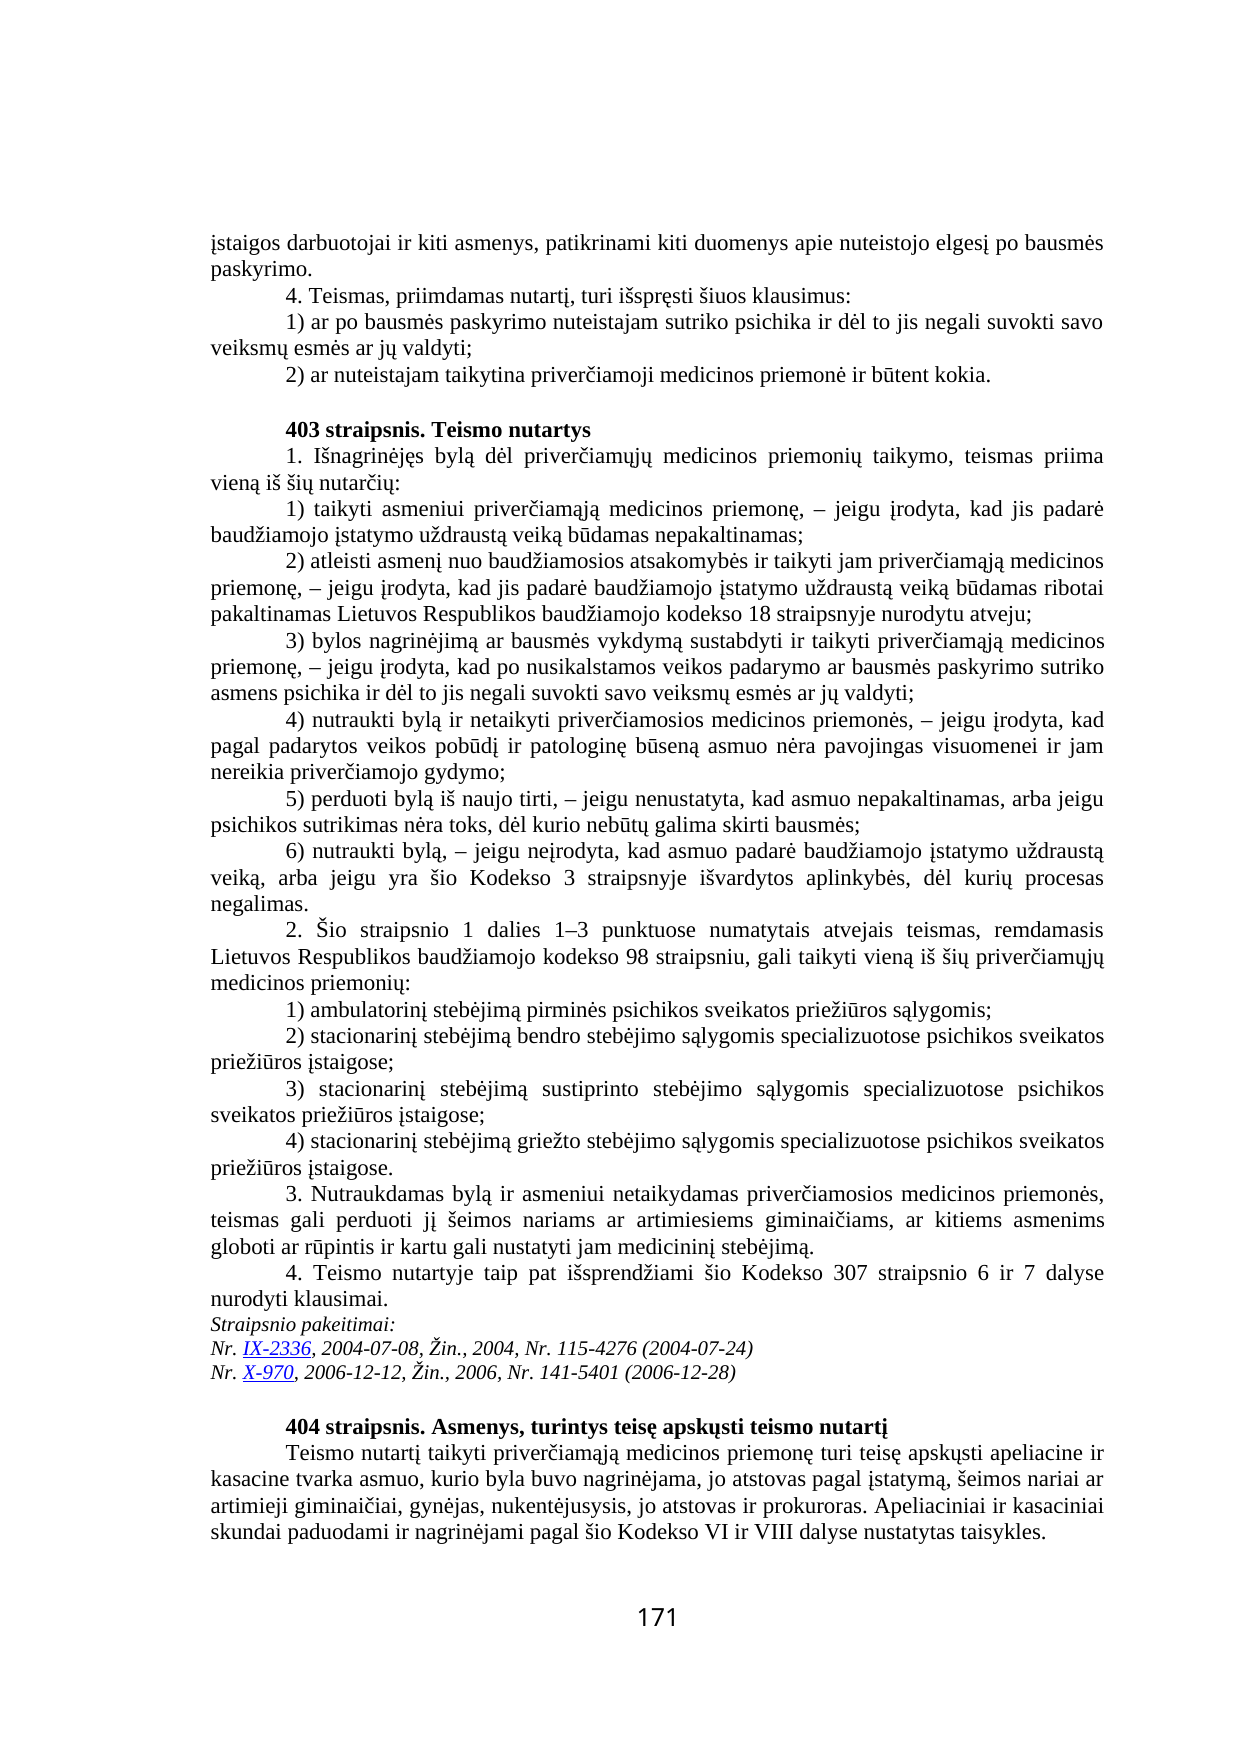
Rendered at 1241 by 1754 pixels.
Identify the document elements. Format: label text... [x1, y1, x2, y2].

text 2. Šio straipsnio 1 dalies 1–3 punktuose numatytais atvejais teismas, remdamasis Lietuvos Respublikos baudžiamojo kodekso 98 straipsniu, gali taikyti vieną iš šių priverčiamųjų medicinos priemonių: [210, 917, 1105, 996]
text 403 straipsnis. Teismo nutartys [210, 416, 1105, 442]
text 3) stacionarinį stebėjimą sustiprinto stebėjimo sąlygomis specializuotose psichikos sveikatos priežiūros įstaigose; [210, 1075, 1105, 1127]
text 4) nutraukti bylą ir netaikyti priverčiamosios medicinos priemonės, – jeigu įrodyta, kad pagal padarytos veikos pobūdį ir patologinę būseną asmuo nėra pavojingas visuomenei ir jam nereikia priverčiamojo gydymo; [210, 706, 1105, 785]
text 6) nutraukti bylą, – jeigu neįrodyta, kad asmuo padarė baudžiamojo įstatymo uždraustą veiką, arba jeigu yra šio Kodekso 3 straipsnyje išvardytos aplinkybės, dėl kurių procesas negalimas. [210, 837, 1105, 917]
text Nr. X-970, 2006-12-12, Žin., 2006, Nr. 141-5401 (2006-12-28) [210, 1360, 1105, 1384]
text 1. Išnagrinėjęs bylą dėl priverčiamųjų medicinos priemonių taikymo, teismas priima vieną iš šių nutarčių: [210, 442, 1105, 495]
text 4. Teismo nutartyje taip pat išsprendžiami šio Kodekso 307 straipsnio 6 ir 7 dalyse nurodyti klausimai. [210, 1259, 1105, 1312]
text 4. Teismas, priimdamas nutartį, turi išspręsti šiuos klausimus: [210, 282, 1105, 308]
text 4) stacionarinį stebėjimą griežto stebėjimo sąlygomis specializuotose psichikos sveikatos priežiūros įstaigose. [210, 1127, 1105, 1180]
text 1) ar po bausmės paskyrimo nuteistajam sutriko psichika ir dėl to jis negali suvokti savo veiksmų esmės ar jų valdyti; [210, 308, 1105, 361]
text įstaigos darbuotojai ir kiti asmenys, patikrinami kiti duomenys apie nuteistojo elgesį po bausmės paskyrimo. [210, 229, 1105, 282]
text Teismo nutartį taikyti priverčiamąją medicinos priemonę turi teisę apskųsti apeliacine ir kasacine tvarka asmuo, kurio byla buvo nagrinėjama, jo atstovas pagal įstatymą, šeimos nariai ar artimieji giminaičiai, gynėjas, nukentėjusysis, jo atstovas ir prokuroras. Apeliaciniai ir kasaciniai skundai paduodami ir nagrinėjami pagal šio Kodekso VI ir VIII dalyse nustatytas taisykles. [210, 1439, 1105, 1544]
text 2) ar nuteistajam taikytina priverčiamoji medicinos priemonė ir būtent kokia. [210, 361, 1105, 387]
text 1) ambulatorinį stebėjimą pirminės psichikos sveikatos priežiūros sąlygomis; [210, 996, 1105, 1022]
text 3. Nutraukdamas bylą ir asmeniui netaikydamas priverčiamosios medicinos priemonės, teismas gali perduoti jį šeimos nariams ar artimiesiems giminaičiams, ar kitiems asmenims globoti ar rūpintis ir kartu gali nustatyti jam medicininį stebėjimą. [210, 1180, 1105, 1259]
text 404 straipsnis. Asmenys, turintys teisę apskųsti teismo nutartį [210, 1413, 1105, 1439]
text Nr. IX-2336, 2004-07-08, Žin., 2004, Nr. 115-4276 (2004-07-24) [210, 1336, 1105, 1360]
text 5) perduoti bylą iš naujo tirti, – jeigu nenustatyta, kad asmuo nepakaltinamas, arba jeigu psichikos sutrikimas nėra toks, dėl kurio nebūtų galima skirti bausmės; [210, 785, 1105, 837]
text 1) taikyti asmeniui priverčiamąją medicinos priemonę, – jeigu įrodyta, kad jis padarė baudžiamojo įstatymo uždraustą veiką būdamas nepakaltinamas; [210, 495, 1105, 548]
text 2) atleisti asmenį nuo baudžiamosios atsakomybės ir taikyti jam priverčiamąją medicinos priemonę, – jeigu įrodyta, kad jis padarė baudžiamojo įstatymo uždraustą veiką būdamas ribotai pakaltinamas Lietuvos Respublikos baudžiamojo kodekso 18 straipsnyje nurodytu atveju; [210, 548, 1105, 627]
text 3) bylos nagrinėjimą ar bausmės vykdymą sustabdyti ir taikyti priverčiamąją medicinos priemonę, – jeigu įrodyta, kad po nusikalstamos veikos padarymo ar bausmės paskyrimo sutriko asmens psichika ir dėl to jis negali suvokti savo veiksmų esmės ar jų valdyti; [210, 627, 1105, 706]
text 2) stacionarinį stebėjimą bendro stebėjimo sąlygomis specializuotose psichikos sveikatos priežiūros įstaigose; [210, 1022, 1105, 1075]
text Straipsnio pakeitimai: [210, 1312, 1105, 1336]
